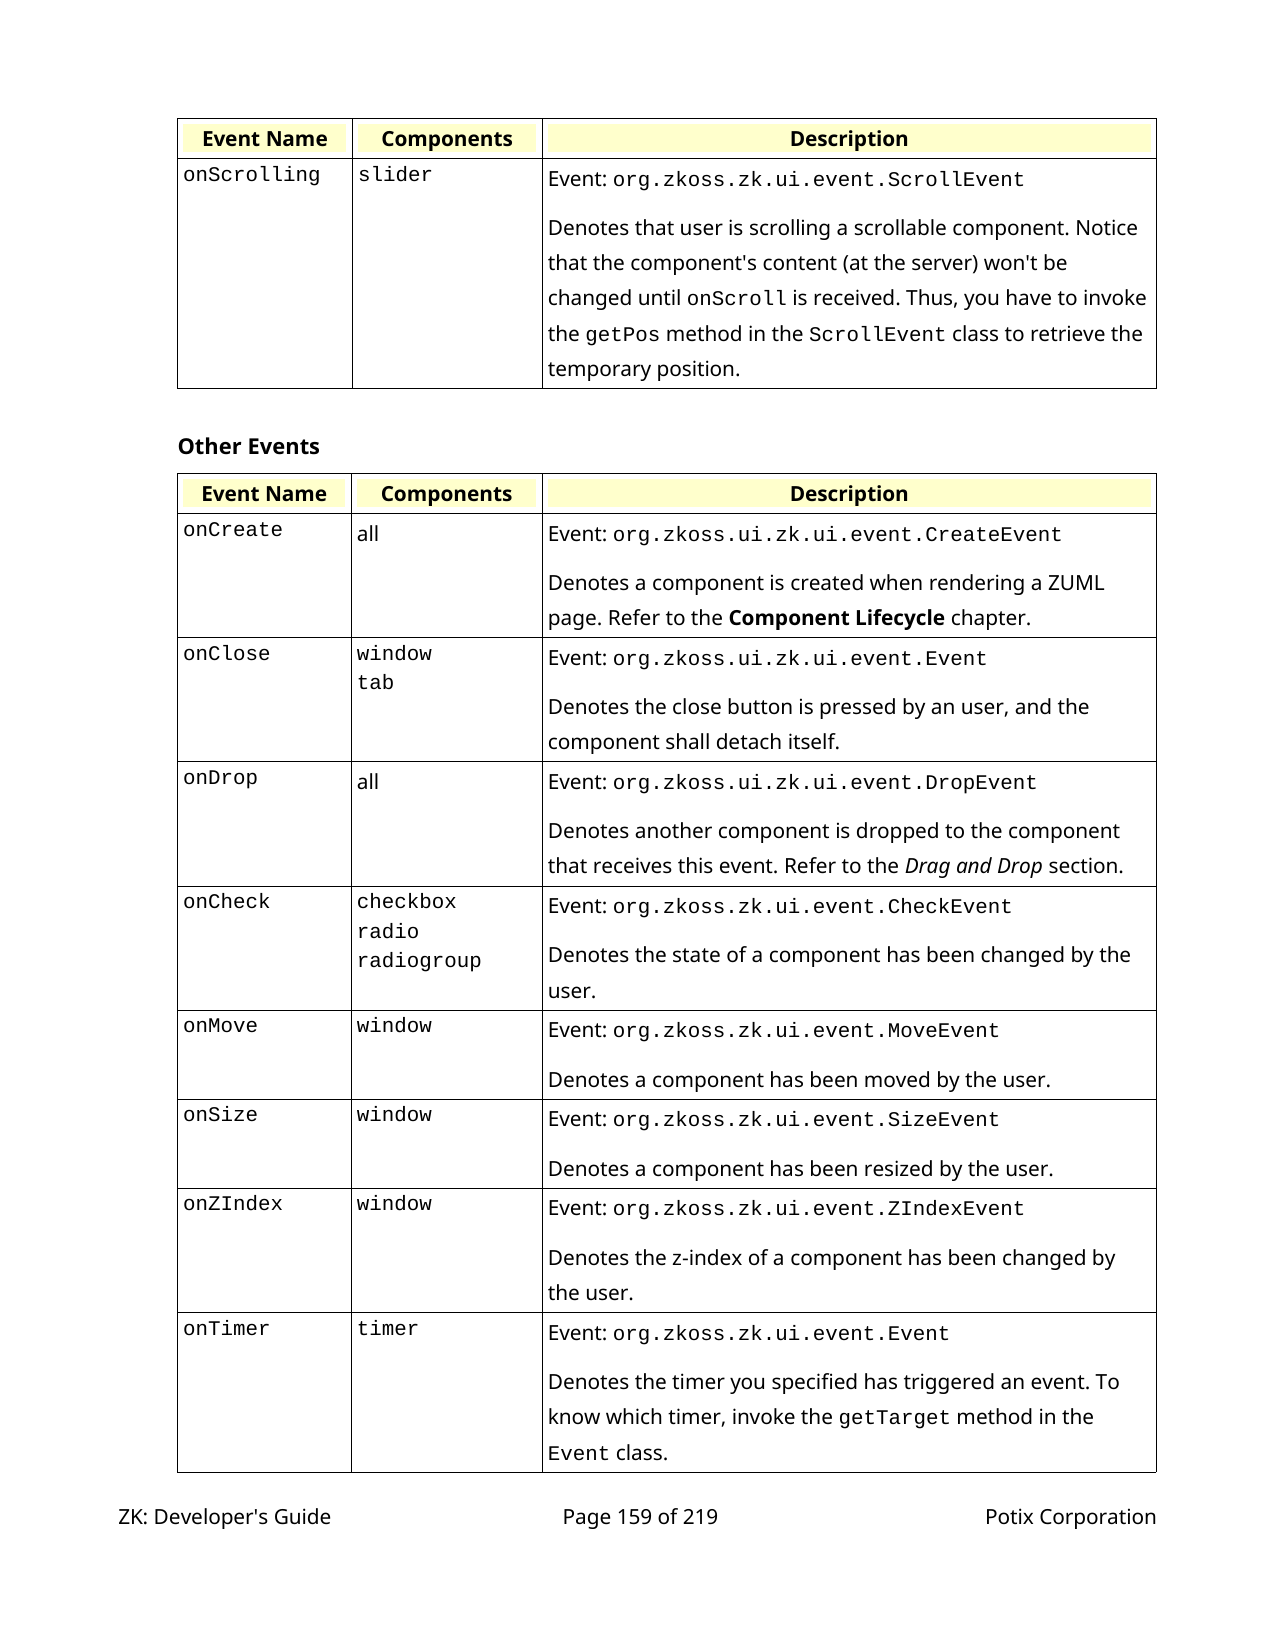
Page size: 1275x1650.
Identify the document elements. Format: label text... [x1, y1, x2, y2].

table_cell window [352, 1011, 542, 1099]
table_cell onScrolling [178, 159, 352, 388]
table_cell all [352, 514, 542, 637]
table_header Components [353, 119, 542, 158]
table_cell slider [353, 159, 542, 388]
table_cell onCreate [178, 514, 351, 637]
table_cell window tab [352, 638, 542, 761]
table_cell Event: org.zkoss.zk.ui.event.Event Denotes the timer you specified has triggered an event. To know which timer, invoke the getTarget method in the Event class. [543, 1313, 1156, 1472]
table_header Description [543, 474, 1156, 513]
table_header Description [543, 119, 1156, 158]
table_cell all [352, 762, 542, 886]
table_header Event Name [178, 474, 351, 513]
table_cell onSize [178, 1100, 351, 1188]
table_cell onClose [178, 638, 351, 761]
table_cell Event: org.zkoss.ui.zk.ui.event.DropEvent Denotes another component is dropped to the component that receives this event. Refer to the Drag and Drop section. [543, 762, 1156, 886]
table_cell Event: org.zkoss.zk.ui.event.CheckEvent Denotes the state of a component has been changed by the user. [543, 887, 1156, 1010]
table_cell timer [352, 1313, 542, 1472]
table_cell onTimer [178, 1313, 351, 1472]
table_cell onZIndex [178, 1189, 351, 1312]
table_cell Event: org.zkoss.zk.ui.event.ZIndexEvent Denotes the z-index of a component has been changed by the user. [543, 1189, 1156, 1312]
table_cell onCheck [178, 887, 351, 1010]
table_cell Event: org.zkoss.zk.ui.event.ScrollEvent Denotes that user is scrolling a scrollable component. Notice that the component's content (at the server) won't be changed until onScroll is received. Thus, you have to invoke the getPos method in the ScrollEvent class to retrieve the temporary position. [543, 159, 1156, 388]
table_cell Event: org.zkoss.zk.ui.event.SizeEvent Denotes a component has been resized by the user. [543, 1100, 1156, 1188]
subtitle Other Events [177, 431, 1157, 461]
table_cell Event: org.zkoss.ui.zk.ui.event.Event Denotes the close button is pressed by an user, and the component shall detach itself. [543, 638, 1156, 761]
table_header Components [352, 474, 542, 513]
table_cell Event: org.zkoss.zk.ui.event.MoveEvent Denotes a component has been moved by the user. [543, 1011, 1156, 1099]
table_cell checkbox radio radiogroup [352, 887, 542, 1010]
table_cell onMove [178, 1011, 351, 1099]
table_cell window [352, 1100, 542, 1188]
table_cell window [352, 1189, 542, 1312]
table_cell onDrop [178, 762, 351, 886]
table_header Event Name [178, 119, 352, 158]
table_cell Event: org.zkoss.ui.zk.ui.event.CreateEvent Denotes a component is created when rendering a ZUML page. Refer to the Component Lifecycle chapter. [543, 514, 1156, 637]
